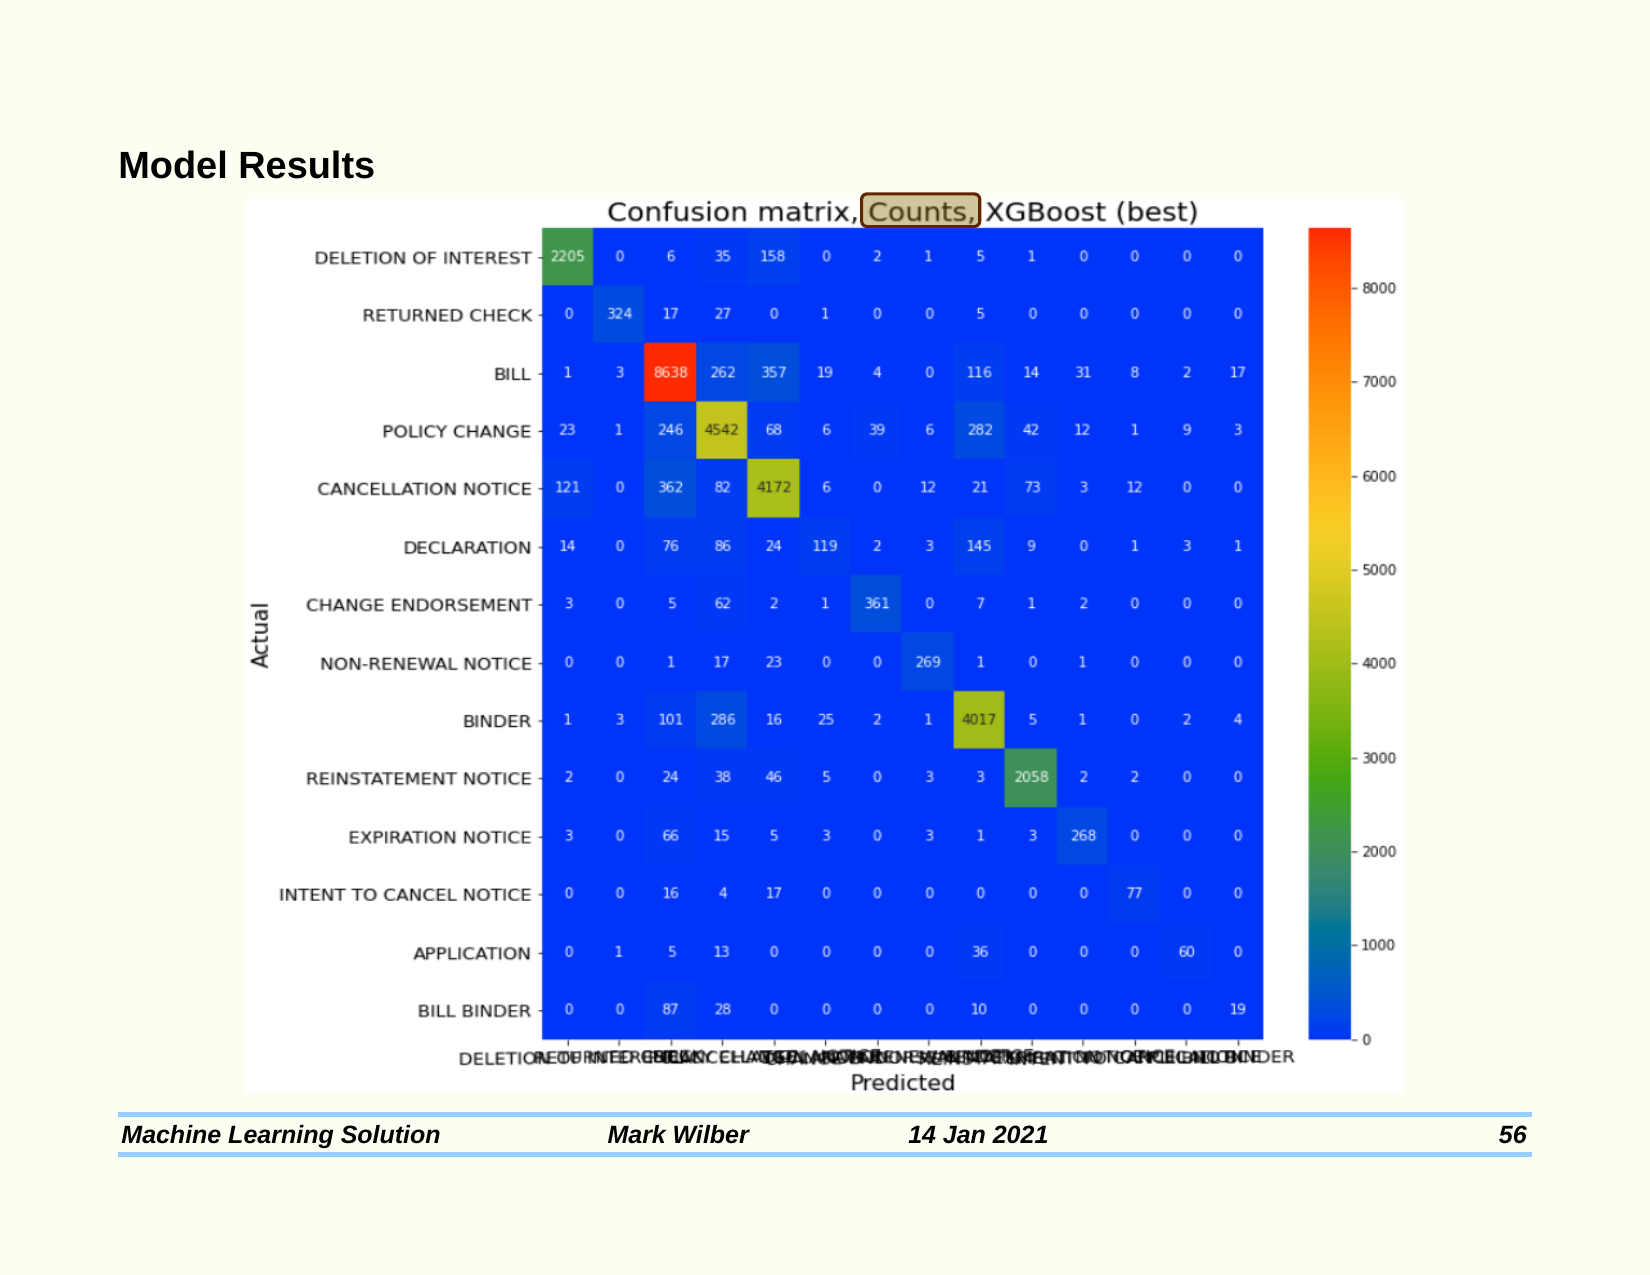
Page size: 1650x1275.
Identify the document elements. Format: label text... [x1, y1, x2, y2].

picture [245, 199, 1405, 1094]
subtitle Model Results [118, 143, 1532, 187]
